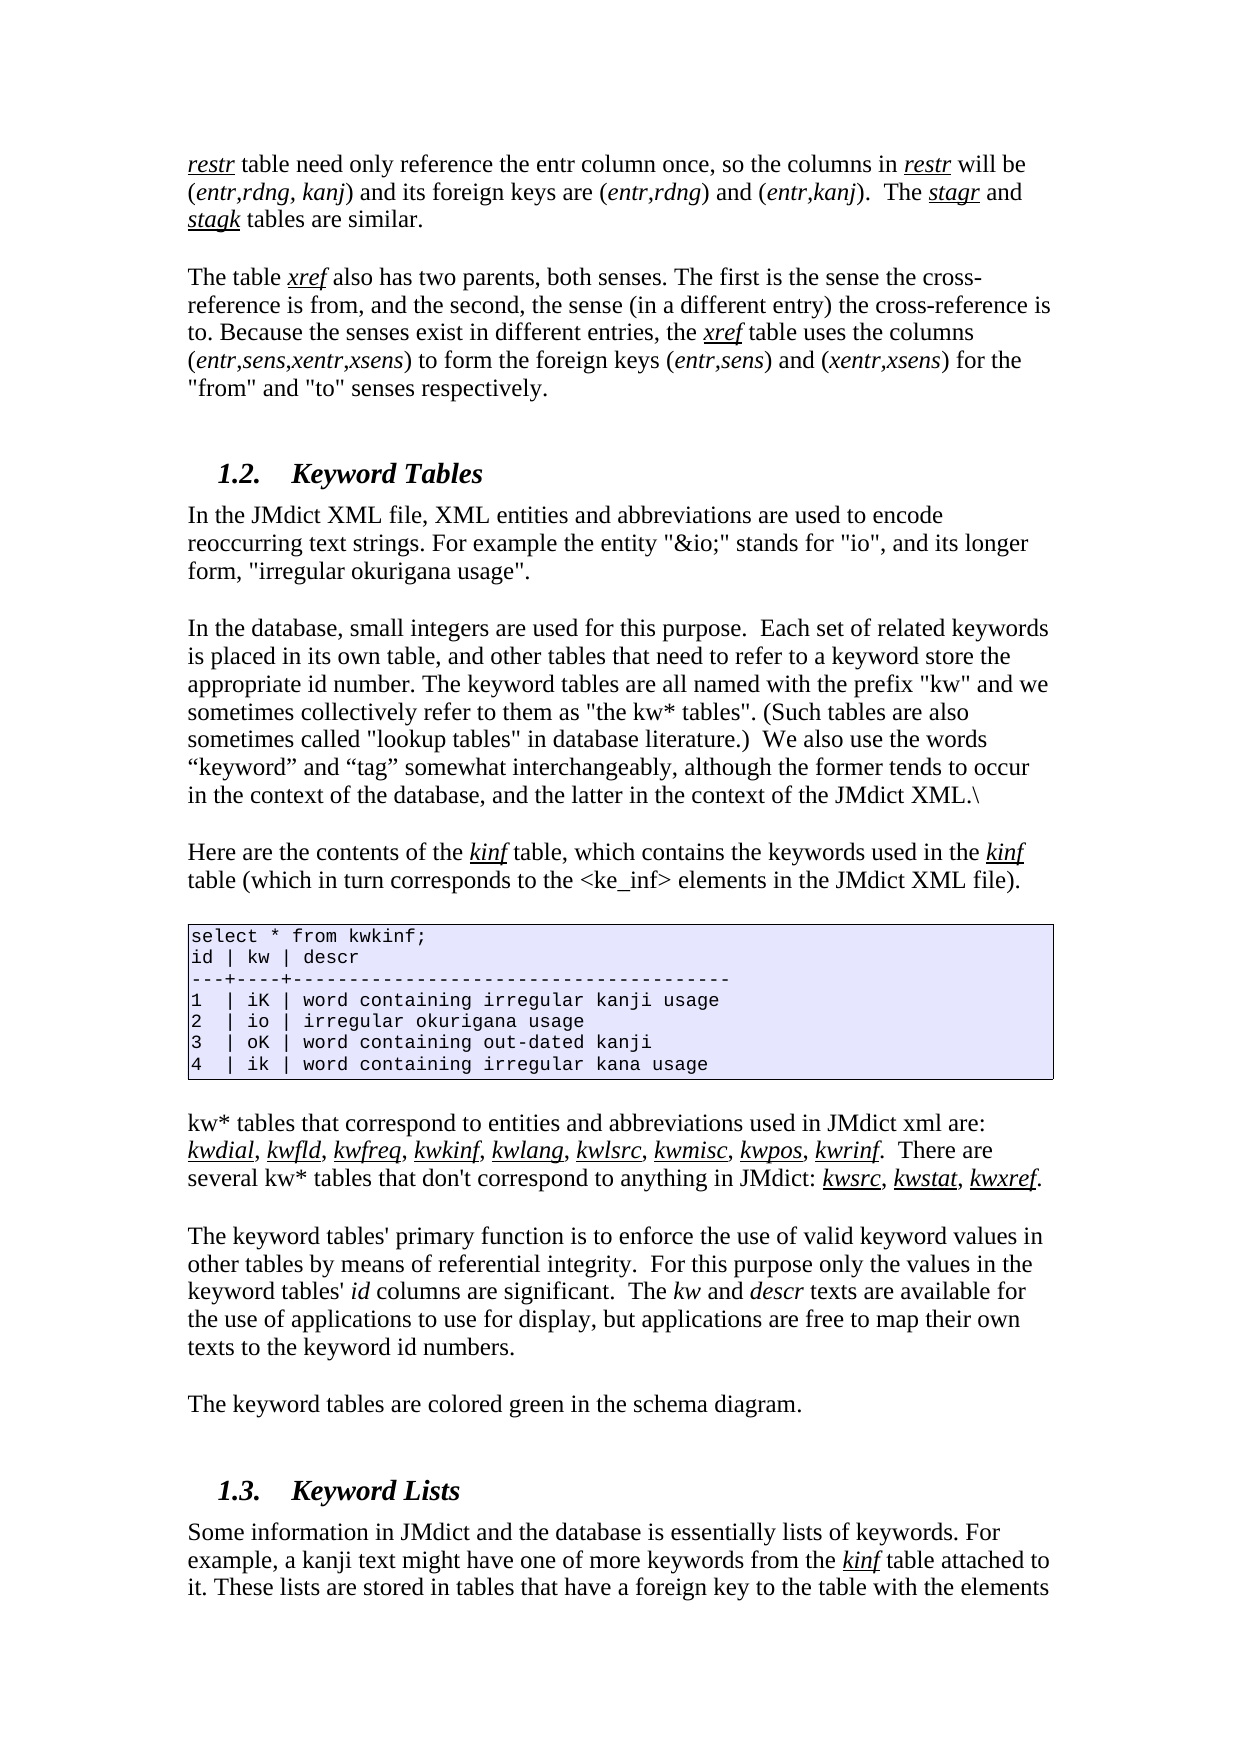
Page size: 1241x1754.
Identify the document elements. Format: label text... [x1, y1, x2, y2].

text Here are the contents of the kinf table, which contains the keywords used in the kinf table (which in turn corresponds to the <ke_inf> elements in the JMdict XML file). [187, 838, 1053, 894]
text The table xref also has two parents, both senses. The first is the sense the cross-reference is from, and the second, the sense (in a different entry) the cross-reference is to. Because the senses exist in different entries, the xref table uses the columns (entr,sens,xentr,xsens) to form the foreign keys (entr,sens) and (xentr,xsens) for the "from" and "to" senses respectively. [187, 263, 1053, 402]
text In the database, small integers are used for this purpose. Each set of related keywords is placed in its own table, and other tables that need to refer to a keyword store the appropriate id number. The keyword tables are all named with the prefix "kw" and we sometimes collectively refer to them as "the kw* tables". (Such tables are also sometimes called "lookup tables" in database literature.) We also use the words “keyword” and “tag” somewhat interchangeably, although the former tends to occur in the context of the database, and the latter in the context of the JMdict XML.\ [187, 614, 1053, 808]
text Some information in JMdict and the database is essentially lists of keywords. For example, a kanji text might have one of more keywords from the kinf table attached to it. These lists are stored in tables that have a foreign key to the table with the elements [187, 1518, 1053, 1601]
text The keyword tables' primary function is to enforce the use of valid keyword values in other tables by means of referential integrity. For this purpose only the values in the keyword tables' id columns are significant. The kw and descr texts are available for the use of applications to use for display, but applications are free to map their own texts to the keyword id numbers. [187, 1222, 1053, 1361]
text The keyword tables are colored green in the schema diagram. [187, 1391, 1053, 1418]
subtitle Keyword Lists [187, 1474, 1053, 1506]
subtitle Keyword Tables [187, 457, 1053, 489]
text kw* tables that correspond to entities and abbreviations used in JMdict xml are: kwdial, kwfld, kwfreq, kwkinf, kwlang, kwlsrc, kwmisc, kwpos, kwrinf. There are several kw* tables that don't correspond to anything in JMdict: kwsrc, kwstat, kwxref. [187, 1109, 1053, 1192]
text select * from kwkinf; id | kw | descr ---+----+--------------------------------------- 1 | iK | word containing irregular kanji usage 2 | io | irregular okurigana usage 3 | oK | word containing out-dated kanji 4 | ik | word containing irregular kana usage [189, 925, 1053, 1079]
text In the JMdict XML file, XML entities and abbreviations are used to encode reoccurring text strings. For example the entity "&io;" stands for "io", and its longer form, "irregular okurigana usage". [187, 501, 1053, 584]
text restr table need only reference the entr column once, so the columns in restr will be (entr,rdng, kanj) and its foreign keys are (entr,rdng) and (entr,kanj). The stagr and stagk tables are similar. [187, 150, 1053, 233]
